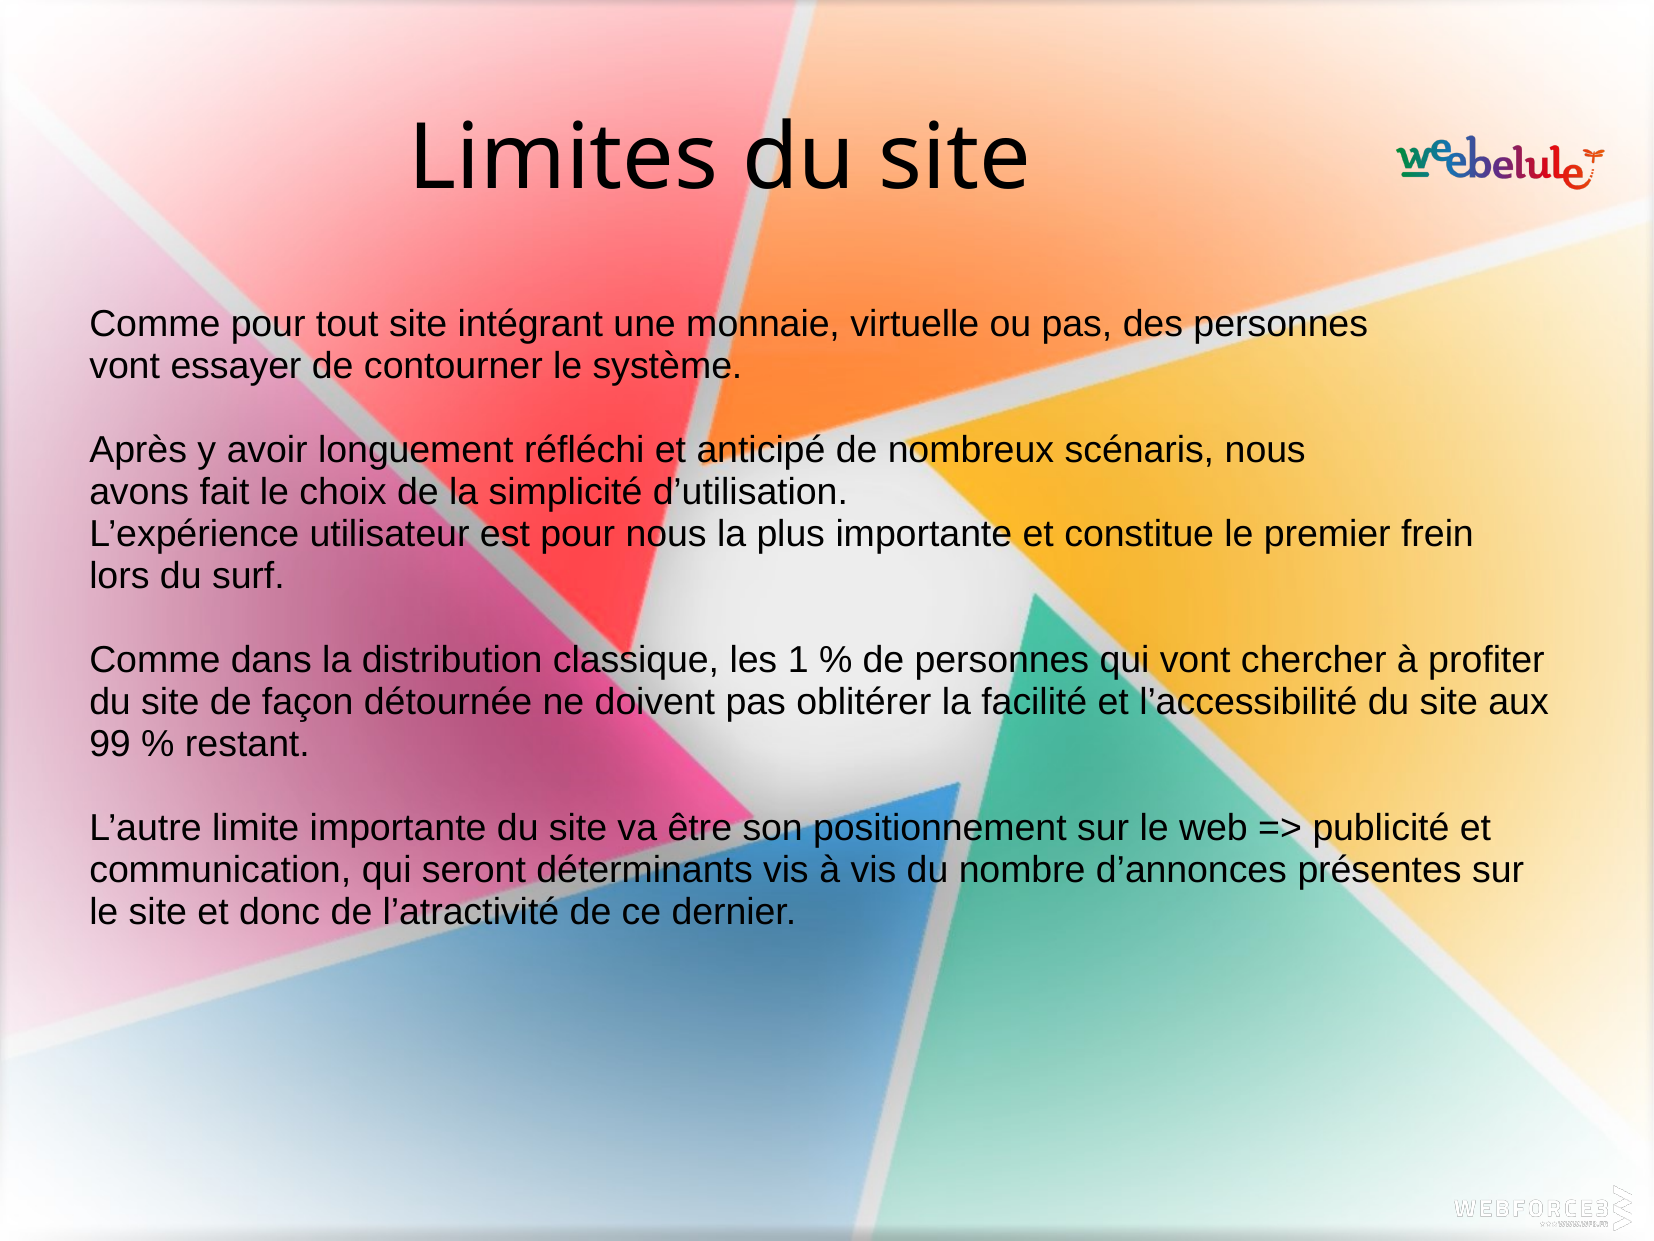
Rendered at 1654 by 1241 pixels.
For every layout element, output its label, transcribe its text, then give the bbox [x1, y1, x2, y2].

text_box Comme pour tout site intégrant une monnaie, virtuelle ou pas, des personnes vont essayer de contourner le système. Après y avoir longuement réfléchi et anticipé de nombreux scénaris, nous avons fait le choix de la simplicité d’utilisation. L’expérience utilisateur est pour nous la plus importante et constitue le premier frein lors du surf. Comme dans la distribution classique, les 1 % de personnes qui vont chercher à profiter du site de façon détournée ne doivent pas oblitérer la facilité et l’accessibilité du site aux 99 % restant. L’autre limite importante du site va être son positionnement sur le web => publicité et communication, qui seront déterminants vis à vis du nombre d’annonces présentes sur le site et donc de l’atractivité de ce dernier. [74, 295, 1571, 940]
title Limites du site [82, 49, 1359, 257]
picture [0, 0, 1654, 1241]
